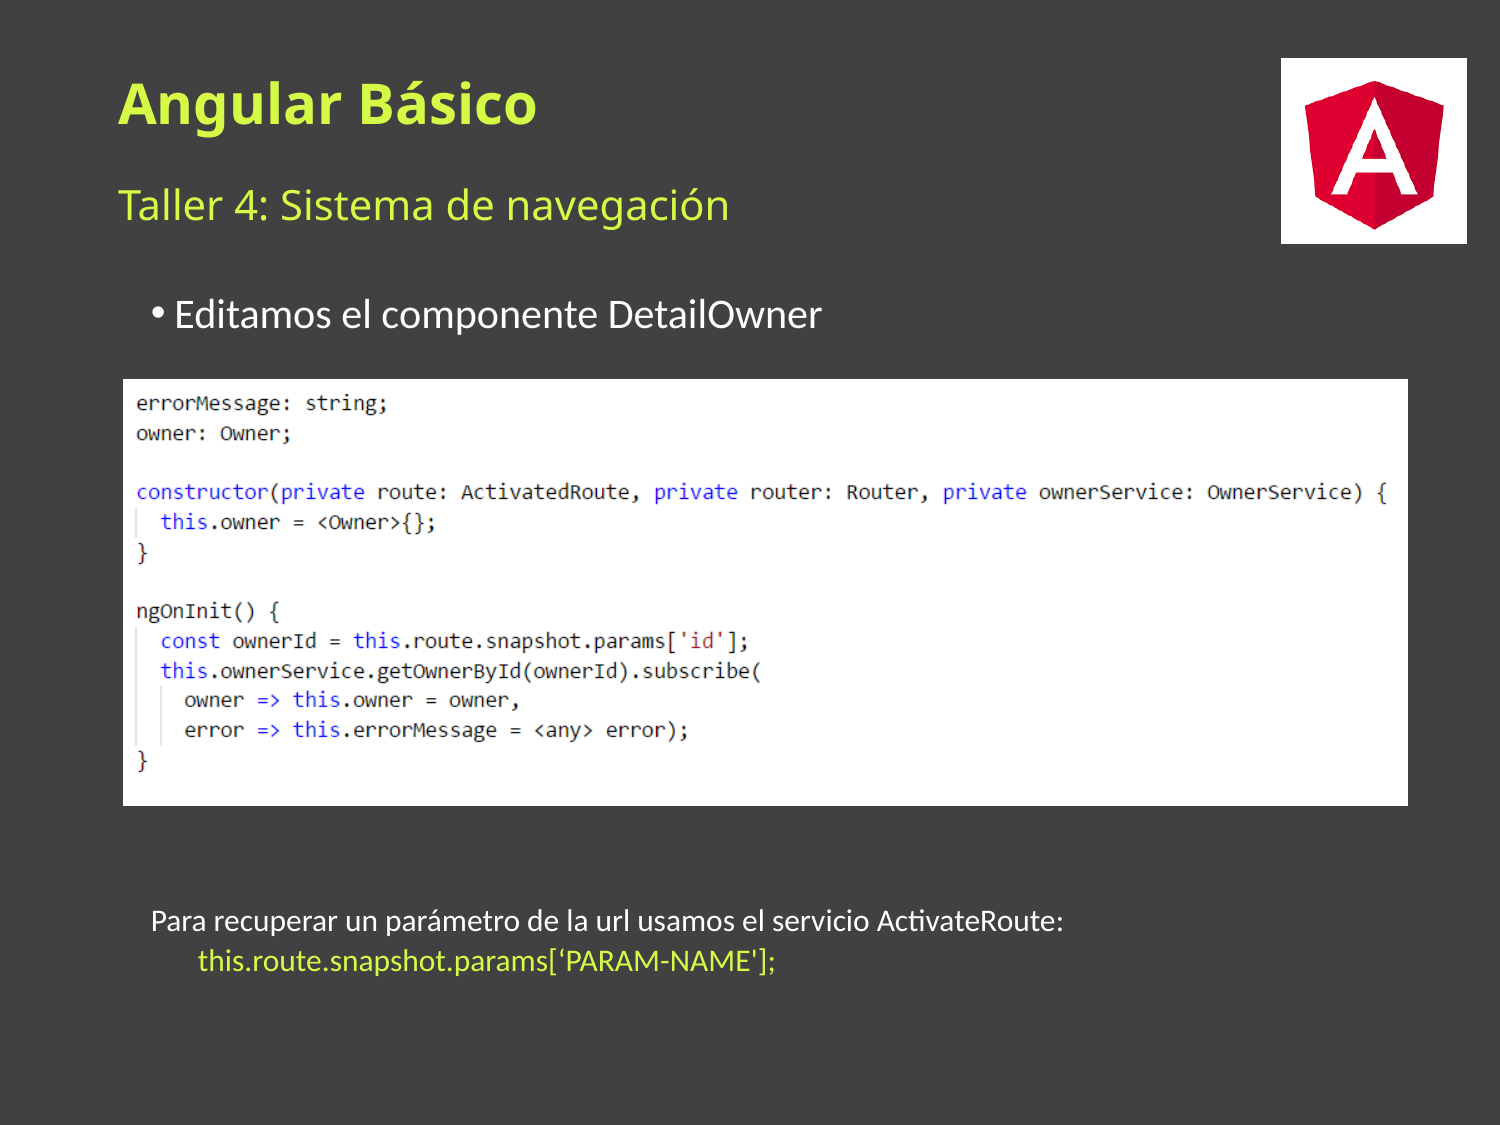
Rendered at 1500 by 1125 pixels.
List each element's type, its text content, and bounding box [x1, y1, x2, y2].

title Angular Básico [103, 59, 1282, 144]
picture [123, 379, 1408, 806]
list Taller 4: Sistema de navegación [103, 163, 1282, 244]
list Editamos el componente DetailOwner Para recuperar un parámetro de la url usamos el servicio ActivateRoute: this.route.snapshot.params[‘PARAM-NAME']; [88, 278, 1383, 993]
picture [1281, 58, 1467, 244]
